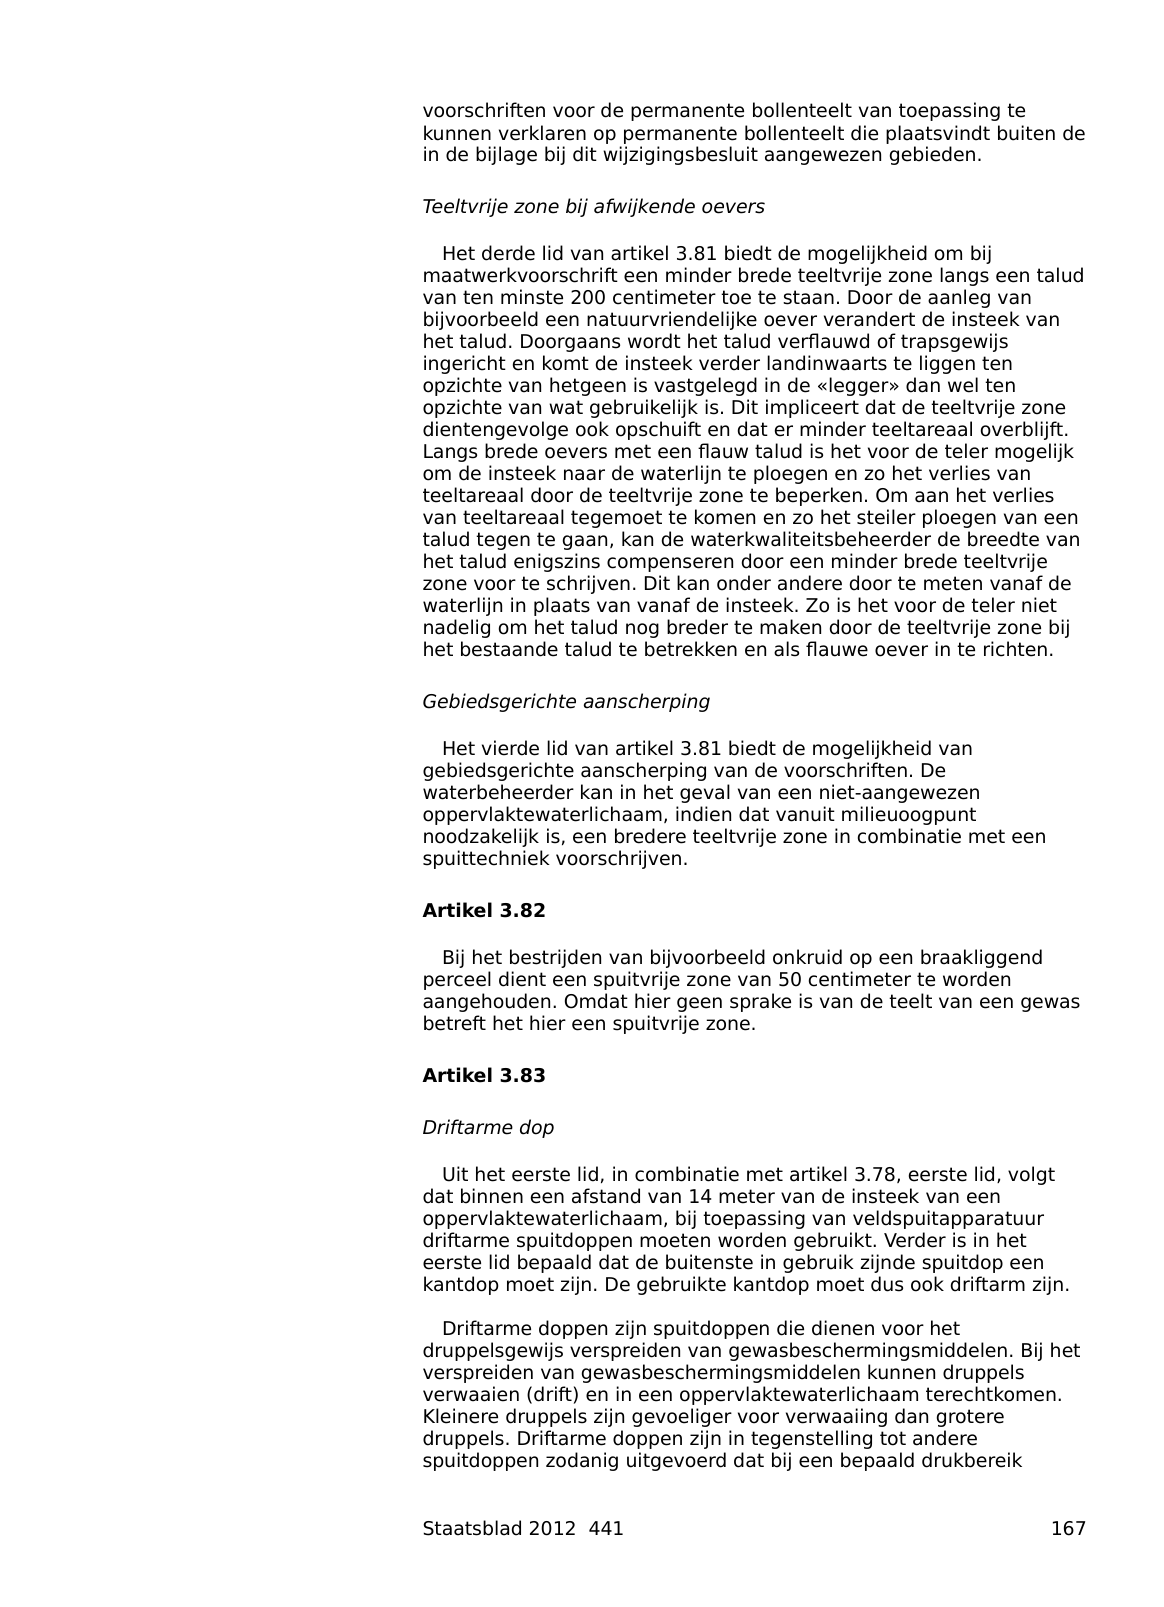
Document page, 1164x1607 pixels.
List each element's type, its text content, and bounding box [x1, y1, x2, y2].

text voorschriften voor de permanente bollenteelt van toepassing te kunnen verklaren op permanente bollenteelt die plaatsvindt buiten de in de bijlage bij dit wijzigingsbesluit aangewezen gebieden. [422, 100, 1087, 166]
text Driftarme doppen zijn spuitdoppen die dienen voor het druppelsgewijs verspreiden van gewasbeschermingsmiddelen. Bij het verspreiden van gewasbeschermingsmiddelen kunnen druppels verwaaien (drift) en in een oppervlaktewaterlichaam terechtkomen. Kleinere druppels zijn gevoeliger voor verwaaiing dan grotere druppels. Driftarme doppen zijn in tegenstelling tot andere spuitdoppen zodanig uitgevoerd dat bij een bepaald drukbereik [422, 1318, 1087, 1472]
subtitle Teeltvrije zone bij afwijkende oevers [422, 196, 1087, 218]
text Uit het eerste lid, in combinatie met artikel 3.78, eerste lid, volgt dat binnen een afstand van 14 meter van de insteek van een oppervlaktewaterlichaam, bij toepassing van veldspuitapparatuur driftarme spuitdoppen moeten worden gebruikt. Verder is in het eerste lid bepaald dat de buitenste in gebruik zijnde spuitdop een kantdop moet zijn. De gebruikte kantdop moet dus ook driftarm zijn. [422, 1164, 1087, 1296]
subtitle Driftarme dop [422, 1117, 1087, 1139]
subtitle Artikel 3.83 [422, 1065, 1087, 1087]
text Bij het bestrijden van bijvoorbeeld onkruid op een braakliggend perceel dient een spuitvrije zone van 50 centimeter te worden aangehouden. Omdat hier geen sprake is van de teelt van een gewas betreft het hier een spuitvrije zone. [422, 947, 1087, 1035]
subtitle Artikel 3.82 [422, 900, 1087, 922]
subtitle Gebiedsgerichte aanscherping [422, 691, 1087, 713]
text Het derde lid van artikel 3.81 biedt de mogelijkheid om bij maatwerkvoorschrift een minder brede teeltvrije zone langs een talud van ten minste 200 centimeter toe te staan. Door de aanleg van bijvoorbeeld een natuurvriendelijke oever verandert de insteek van het talud. Doorgaans wordt het talud verflauwd of trapsgewijs ingericht en komt de insteek verder landinwaarts te liggen ten opzichte van hetgeen is vastgelegd in de «legger» dan wel ten opzichte van wat gebruikelijk is. Dit impliceert dat de teeltvrije zone dientengevolge ook opschuift en dat er minder teeltareaal overblijft. Langs brede oevers met een flauw talud is het voor de teler mogelijk om de insteek naar de waterlijn te ploegen en zo het verlies van teeltareaal door de teeltvrije zone te beperken. Om aan het verlies van teeltareaal tegemoet te komen en zo het steiler ploegen van een talud tegen te gaan, kan de waterkwaliteitsbeheerder de breedte van het talud enigszins compenseren door een minder brede teeltvrije zone voor te schrijven. Dit kan onder andere door te meten vanaf de waterlijn in plaats van vanaf de insteek. Zo is het voor de teler niet nadelig om het talud nog breder te maken door de teeltvrije zone bij het bestaande talud te betrekken en als flauwe oever in te richten. [422, 243, 1087, 661]
text Het vierde lid van artikel 3.81 biedt de mogelijkheid van gebiedsgerichte aanscherping van de voorschriften. De waterbeheerder kan in het geval van een niet-aangewezen oppervlaktewaterlichaam, indien dat vanuit milieuoogpunt noodzakelijk is, een bredere teeltvrije zone in combinatie met een spuittechniek voorschrijven. [422, 738, 1087, 870]
